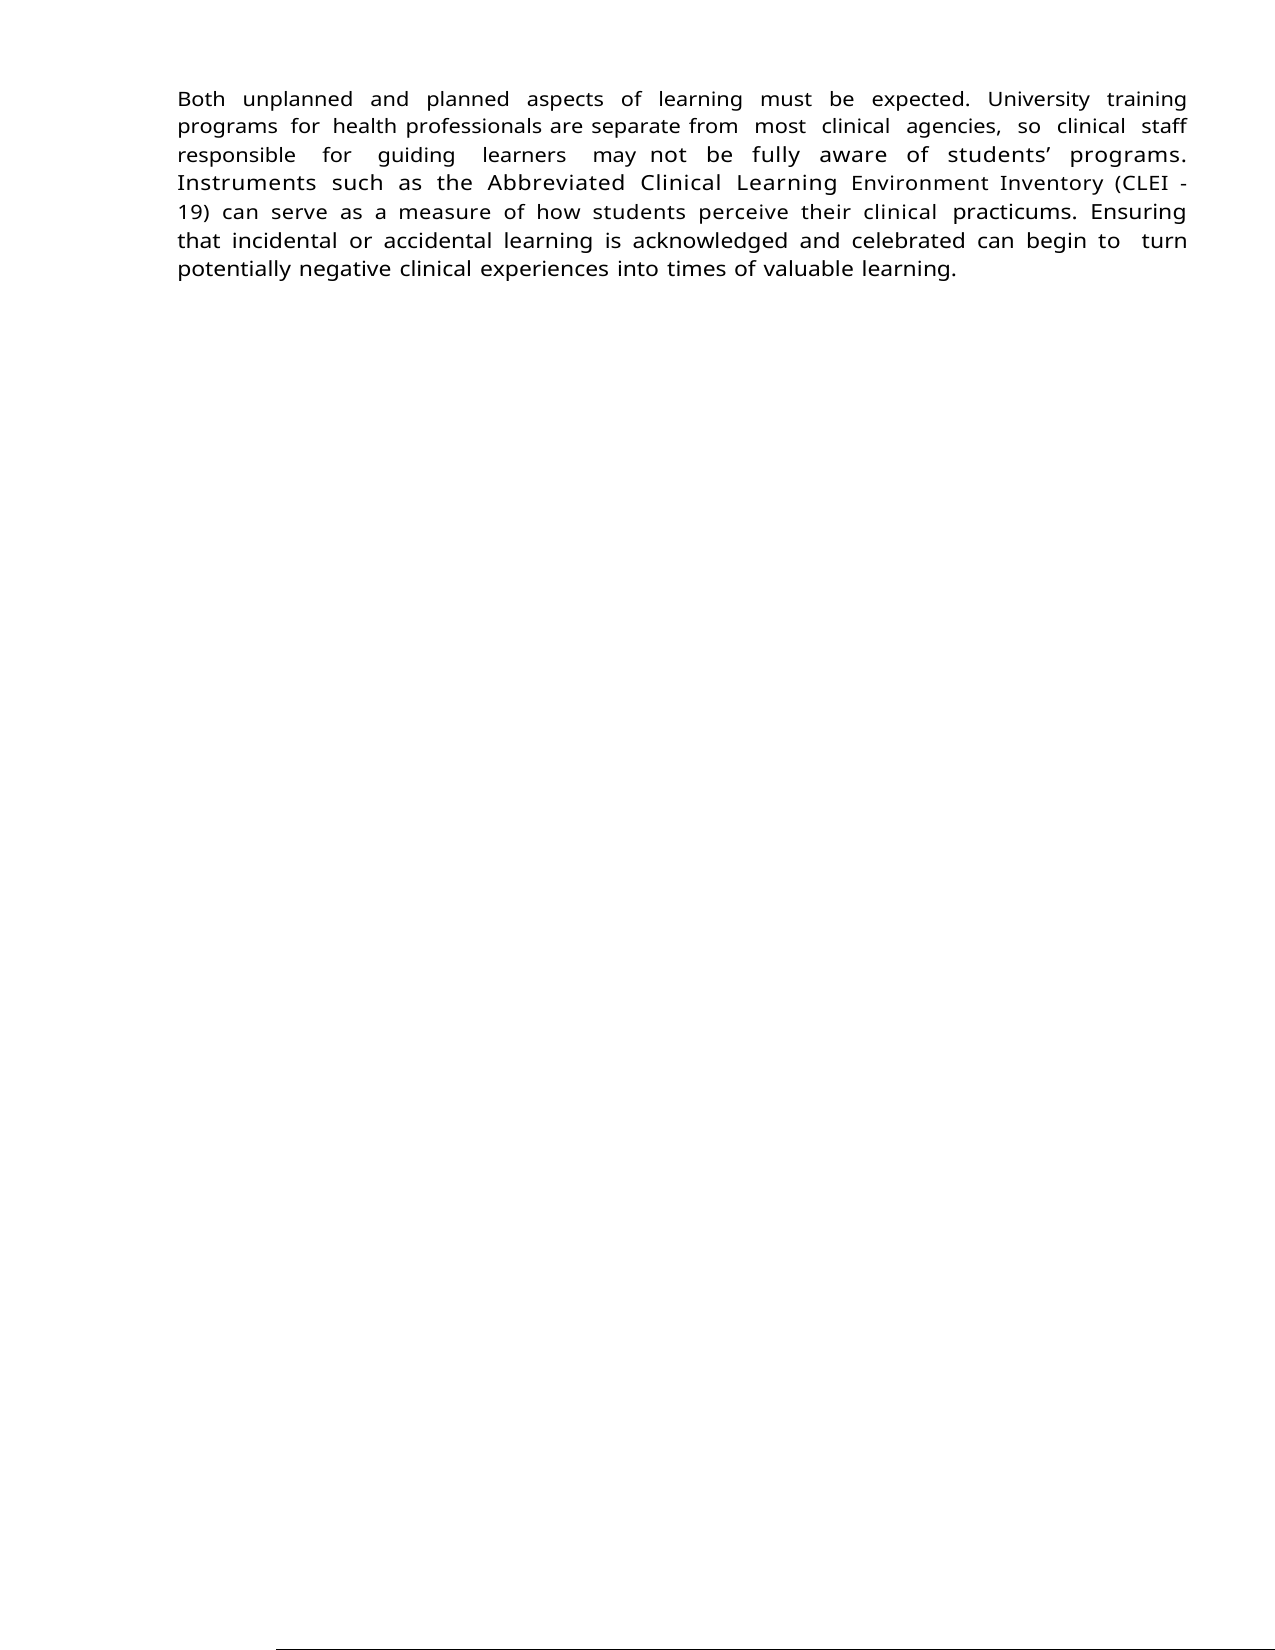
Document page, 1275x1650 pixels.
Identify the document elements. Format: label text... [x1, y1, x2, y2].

text Both unplanned and planned aspects of learning must be expected. University training programs for health professionals are separate from most clinical agencies, so clinical staﬀ responsible for guiding learners may not be fully aware of students’ programs. Instruments such as the Abbreviated Clinical Learning Environment Inventory (CLEI -19) can serve as a measure of how students perceive their clinical practicums. Ensuring that incidental or accidental learning is acknowledged and celebrated can begin to turn potentially negative clinical experiences into times of valuable learning. [177, 85, 1187, 283]
